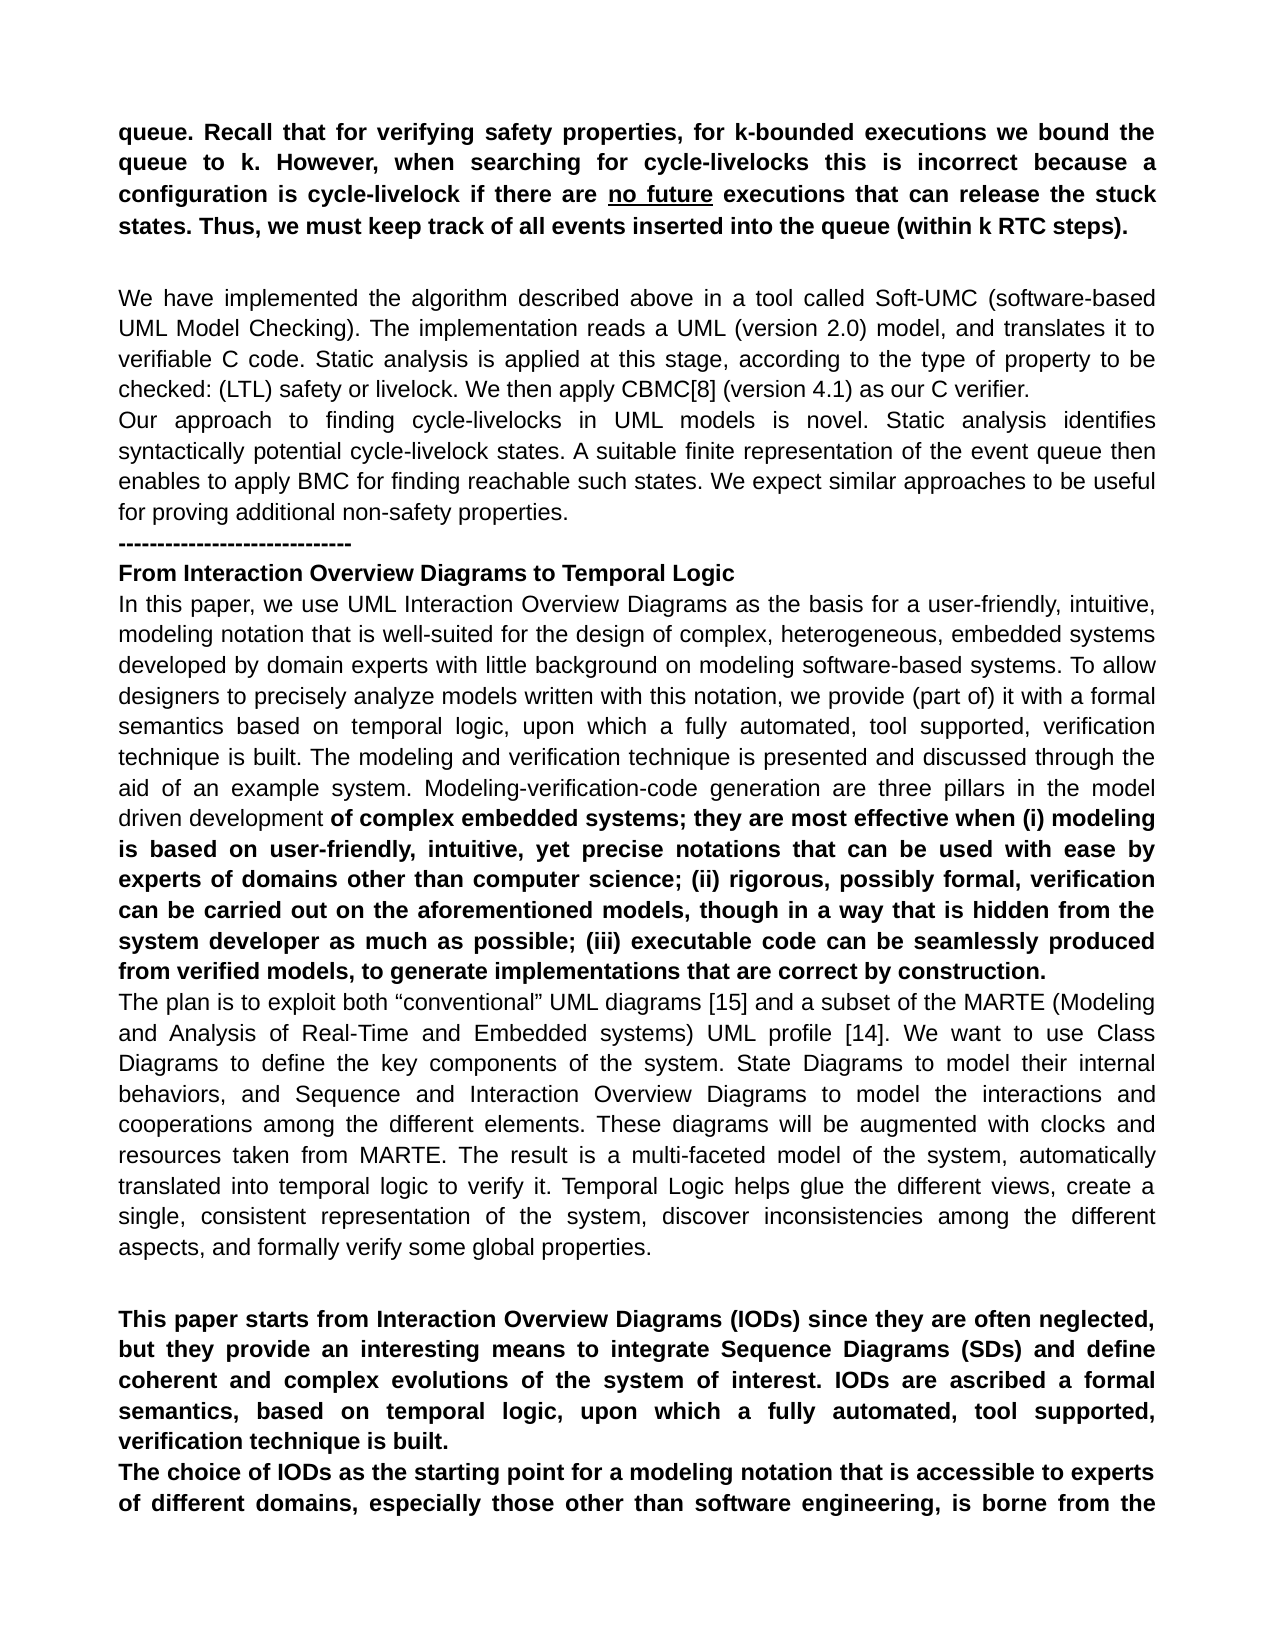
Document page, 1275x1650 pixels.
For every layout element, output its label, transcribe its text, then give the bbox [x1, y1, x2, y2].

text From Interaction Overview Diagrams to Temporal Logic [118, 559, 1157, 586]
text We have implemented the algorithm described above in a tool called Soft-UMC (software-based UML Model Checking). The implementation reads a UML (version 2.0) model, and translates it to verifiable C code. Static analysis is applied at this stage, according to the type of property to be checked: (LTL) safety or livelock. We then apply CBMC[8] (version 4.1) as our C verifier. [118, 284, 1157, 403]
text In this paper, we use UML Interaction Overview Diagrams as the basis for a user-friendly, intuitive, modeling notation that is well-suited for the design of complex, heterogeneous, embedded systems developed by domain experts with little background on modeling software-based systems. To allow designers to precisely analyze models written with this notation, we provide (part of) it with a formal semantics based on temporal logic, upon which a fully automated, tool supported, verification technique is built. The modeling and verification technique is presented and discussed through the aid of an example system. Modeling-verification-code generation are three pillars in the model driven development of complex embedded systems; they are most effective when (i) modeling is based on user-friendly, intuitive, yet precise notations that can be used with ease by experts of domains other than computer science; (ii) rigorous, possibly formal, verification can be carried out on the aforementioned models, though in a way that is hidden from the system developer as much as possible; (iii) executable code can be seamlessly produced from verified models, to generate implementations that are correct by construction. [118, 590, 1157, 984]
text Our approach to finding cycle-livelocks in UML models is novel. Static analysis identifies syntactically potential cycle-livelock states. A suitable finite representation of the event queue then enables to apply BMC for finding reachable such states. We expect similar approaches to be useful for proving additional non-safety properties. [118, 406, 1157, 525]
text queue. Recall that for verifying safety properties, for k-bounded executions we bound the queue to k. However, when searching for cycle-livelocks this is incorrect because a configuration is cycle-livelock if there are no future executions that can release the stuck states. Thus, we must keep track of all events inserted into the queue (within k RTC steps). [118, 118, 1157, 239]
text The choice of IODs as the starting point for a modeling notation that is accessible to experts of different domains, especially those other than software engineering, is borne from the [118, 1458, 1157, 1516]
text ------------------------------ [118, 529, 1157, 556]
text The plan is to exploit both “conventional” UML diagrams [15] and a subset of the MARTE (Modeling and Analysis of Real-Time and Embedded systems) UML profile [14]. We want to use Class Diagrams to define the key components of the system. State Diagrams to model their internal behaviors, and Sequence and Interaction Overview Diagrams to model the interactions and cooperations among the different elements. These diagrams will be augmented with clocks and resources taken from MARTE. The result is a multi-faceted model of the system, automatically translated into temporal logic to verify it. Temporal Logic helps glue the different views, create a single, consistent representation of the system, discover inconsistencies among the different aspects, and formally verify some global properties. [118, 988, 1157, 1260]
text This paper starts from Interaction Overview Diagrams (IODs) since they are often neglected, but they provide an interesting means to integrate Sequence Diagrams (SDs) and define coherent and complex evolutions of the system of interest. IODs are ascribed a formal semantics, based on temporal logic, upon which a fully automated, tool supported, verification technique is built. [118, 1305, 1157, 1454]
